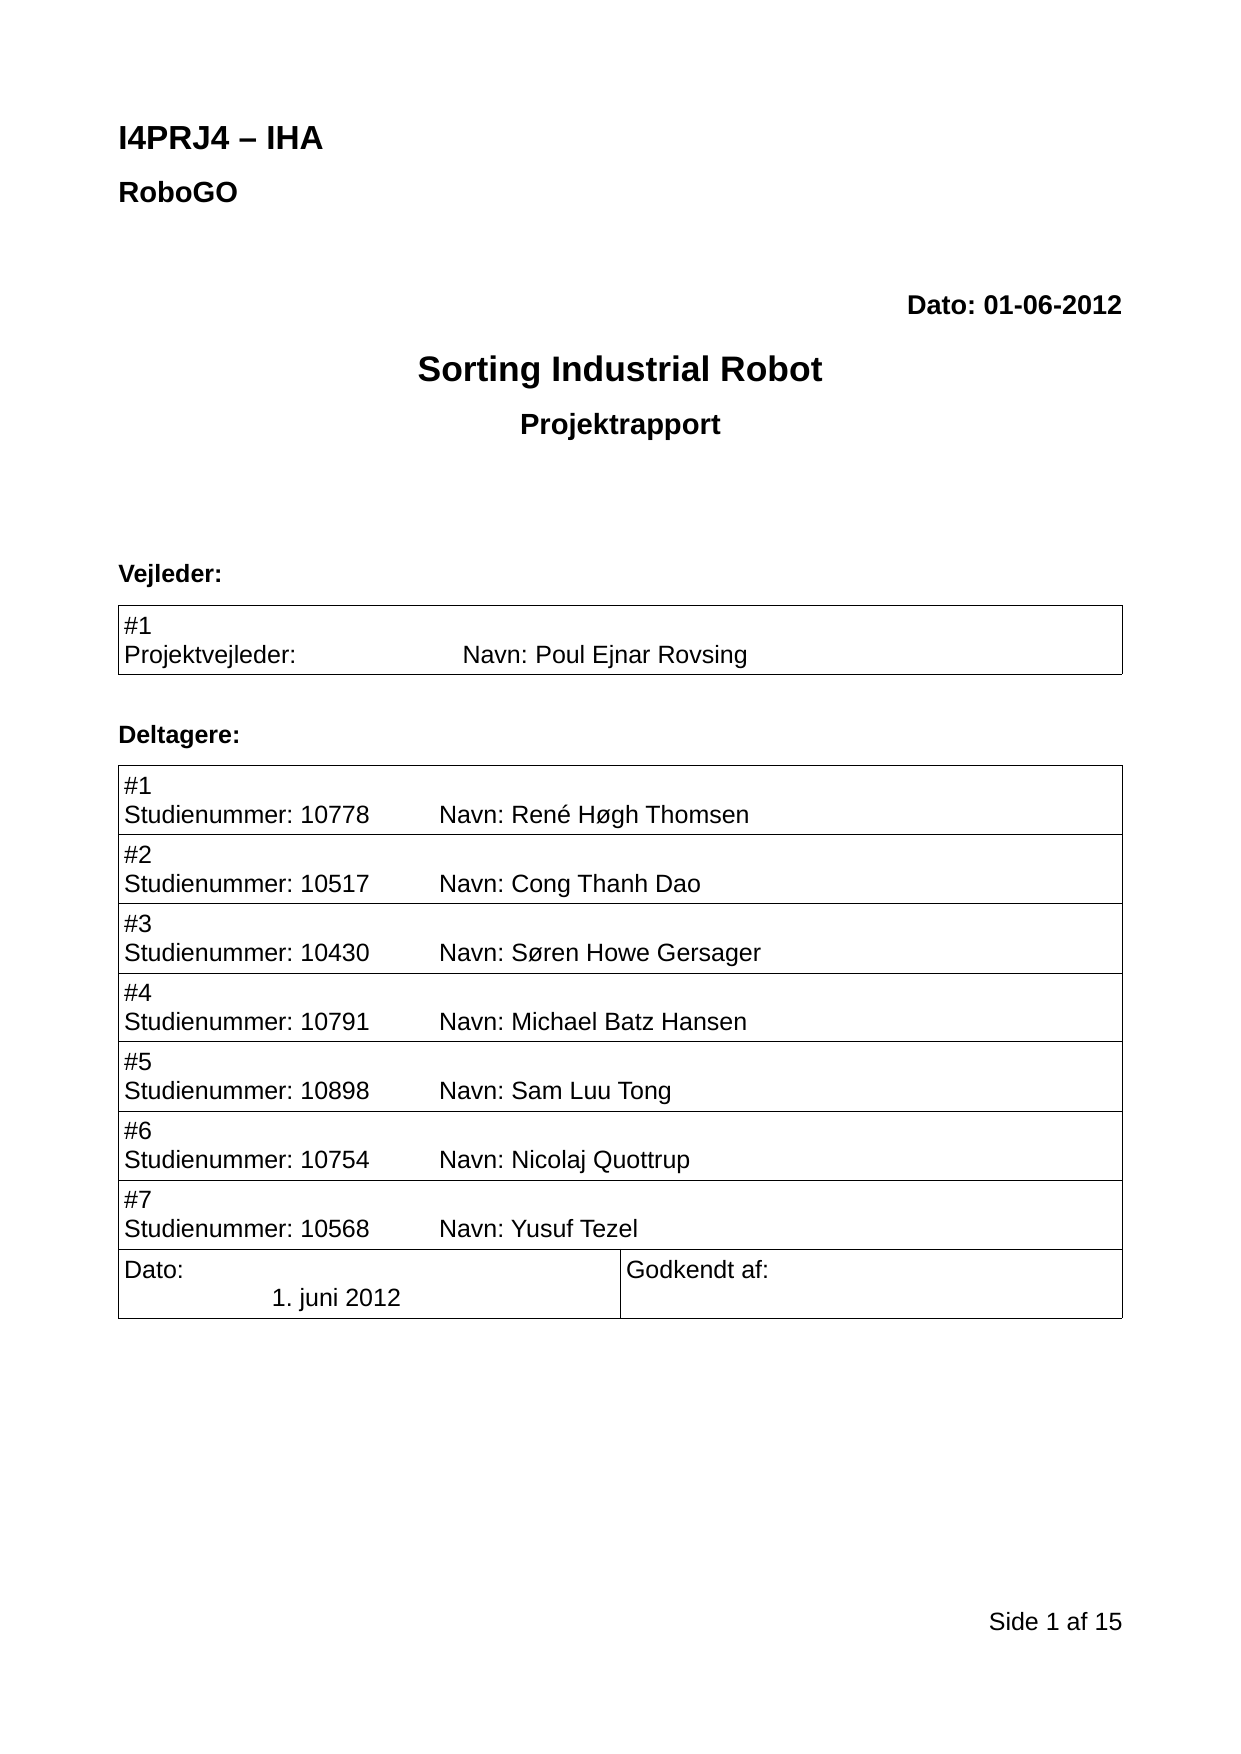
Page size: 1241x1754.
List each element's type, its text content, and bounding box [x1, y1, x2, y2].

table_header Dato: 1. juni 2012 [119, 1250, 620, 1318]
text Dato: 01-06-2012 [118, 289, 1122, 320]
table_cell #3 Studienummer: 10430 Navn: Søren Howe Gersager [119, 904, 1122, 972]
table_cell #7 Studienummer: 10568 Navn: Yusuf Tezel [119, 1181, 1122, 1249]
table_cell #4 Studienummer: 10791 Navn: Michael Batz Hansen [119, 974, 1122, 1041]
text I4PRJ4 – IHA [118, 118, 1122, 157]
text Sorting Industrial Robot [118, 348, 1122, 389]
text Projektrapport [118, 407, 1122, 441]
table_header #1 Studienummer: 10778 Navn: René Høgh Thomsen [119, 766, 1122, 834]
text RoboGO [118, 175, 1122, 208]
text Deltagere: [118, 720, 1122, 748]
table_cell #2 Studienummer: 10517 Navn: Cong Thanh Dao [119, 835, 1122, 903]
table_cell #6 Studienummer: 10754 Navn: Nicolaj Quottrup [119, 1112, 1122, 1179]
text Vejleder: [118, 559, 1122, 588]
table_cell #5 Studienummer: 10898 Navn: Sam Luu Tong [119, 1042, 1122, 1111]
table_header Godkendt af: [621, 1250, 1122, 1318]
table_header #1 Projektvejleder: Navn: Poul Ejnar Rovsing [119, 606, 1122, 674]
